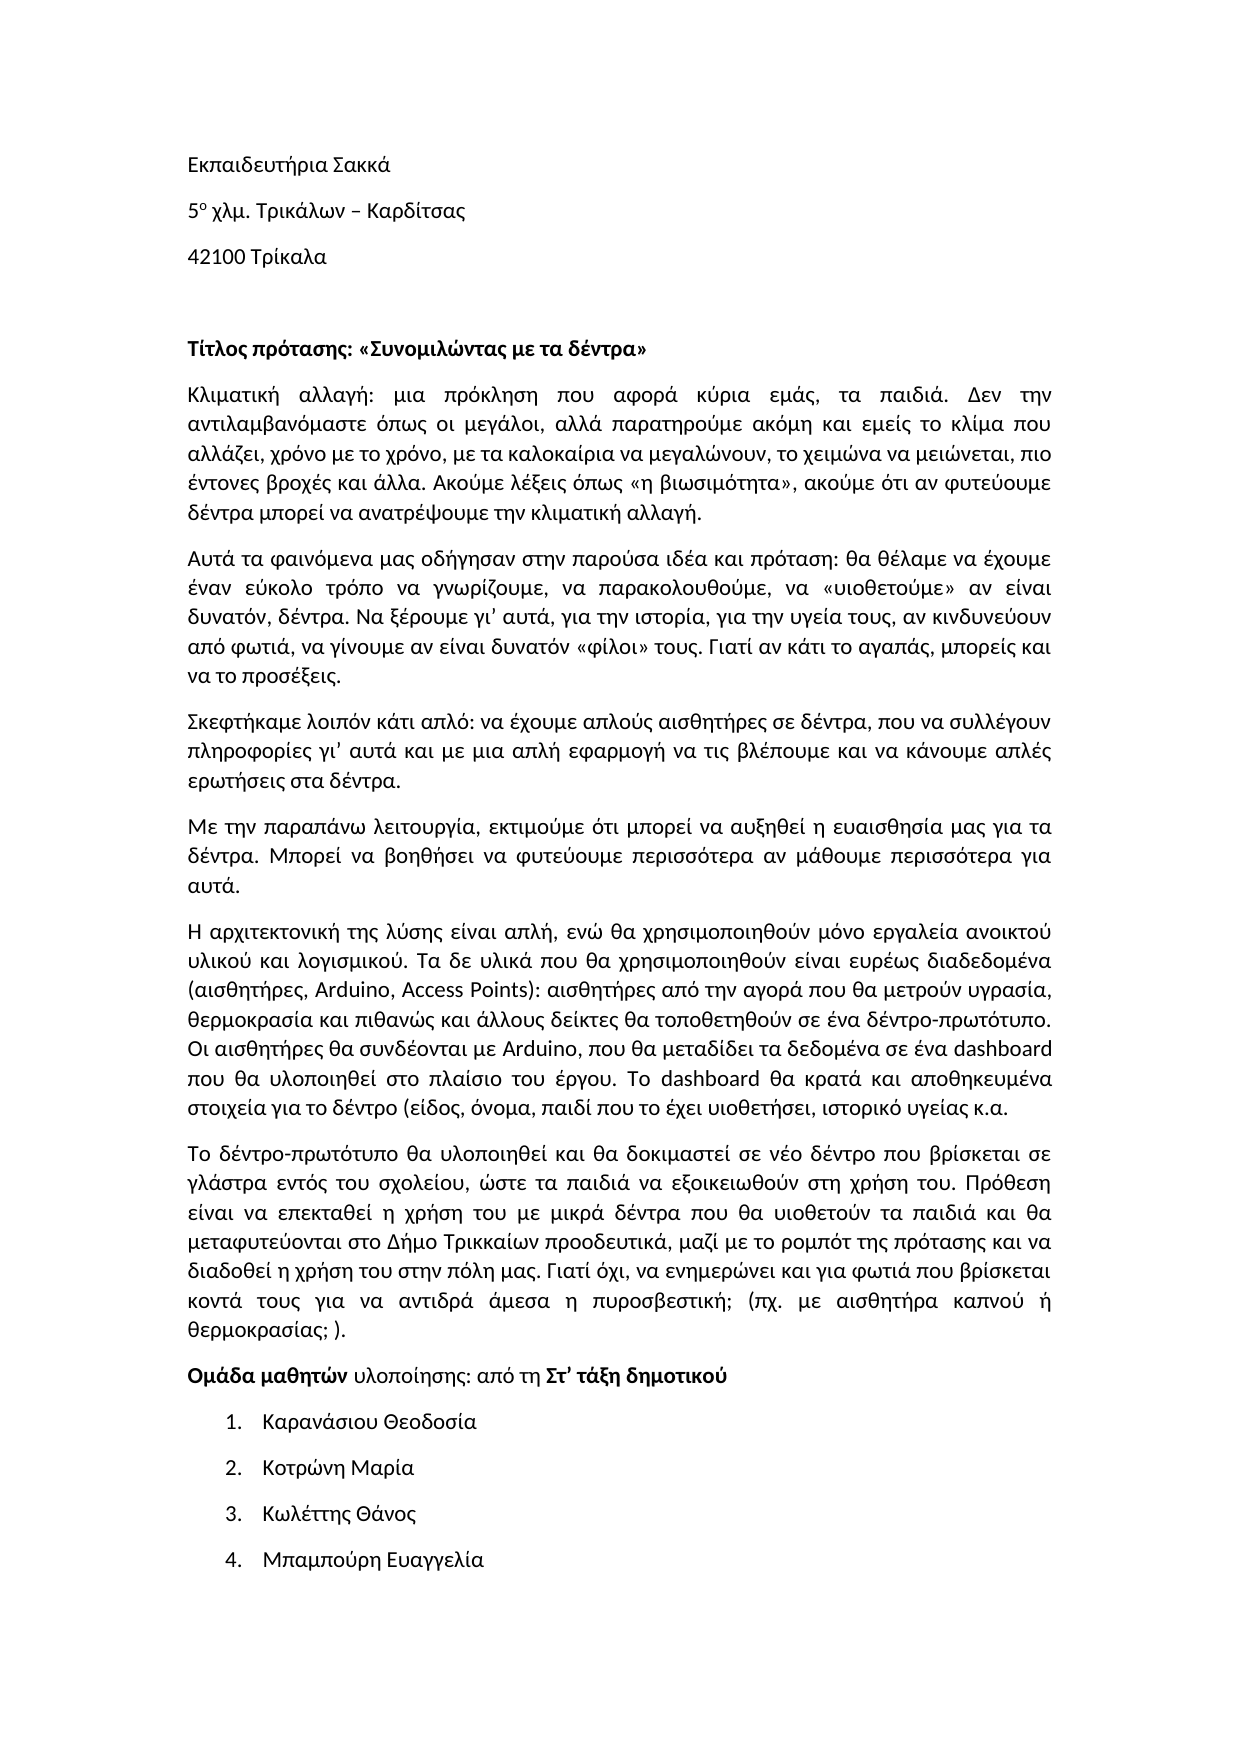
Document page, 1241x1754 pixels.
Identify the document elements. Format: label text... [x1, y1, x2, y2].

text Ομάδα μαθητών υλοποίησης: από τη Στ’ τάξη δημοτικού [187, 1361, 1053, 1389]
text Με την παραπάνω λειτουργία, εκτιμούμε ότι μπορεί να αυξηθεί η ευαισθησία μας για τα δέντρα. Μπορεί να βοηθήσει να φυτεύουμε περισσότερα αν μάθουμε περισσότερα για αυτά. [187, 812, 1053, 899]
text 42100 Τρίκαλα [187, 242, 1053, 270]
list Μπαμπούρη Ευαγγελία [225, 1546, 1053, 1574]
list Κοτρώνη Μαρία [225, 1453, 1053, 1482]
text Κλιματική αλλαγή: μια πρόκληση που αφορά κύρια εμάς, τα παιδιά. Δεν την αντιλαμβανόμαστε όπως οι μεγάλοι, αλλά παρατηρούμε ακόμη και εμείς το κλίμα που αλλάζει, χρόνο με το χρόνο, με τα καλοκαίρια να μεγαλώνουν, το χειμώνα να μειώνεται, πιο έντονες βροχές και άλλα. Ακούμε λέξεις όπως «η βιωσιμότητα», ακούμε ότι αν φυτεύουμε δέντρα μπορεί να ανατρέψουμε την κλιματική αλλαγή. [187, 380, 1053, 526]
text Σκεφτήκαμε λοιπόν κάτι απλό: να έχουμε απλούς αισθητήρες σε δέντρα, που να συλλέγουν πληροφορίες γι’ αυτά και με μια απλή εφαρμογή να τις βλέπουμε και να κάνουμε απλές ερωτήσεις στα δέντρα. [187, 707, 1053, 794]
text Η αρχιτεκτονική της λύσης είναι απλή, ενώ θα χρησιμοποιηθούν μόνο εργαλεία ανοικτού υλικού και λογισμικού. Τα δε υλικά που θα χρησιμοποιηθούν είναι ευρέως διαδεδομένα (αισθητήρες, Arduino, Access Points): αισθητήρες από την αγορά που θα μετρούν υγρασία, θερμοκρασία και πιθανώς και άλλους δείκτες θα τοποθετηθούν σε ένα δέντρο-πρωτότυπο. Οι αισθητήρες θα συνδέονται με Arduino, που θα μεταδίδει τα δεδομένα σε ένα dashboard που θα υλοποιηθεί στο πλαίσιο του έργου. Το dashboard θα κρατά και αποθηκευμένα στοιχεία για το δέντρο (είδος, όνομα, παιδί που το έχει υιοθετήσει, ιστορικό υγείας κ.α. [187, 917, 1053, 1121]
text Το δέντρο-πρωτότυπο θα υλοποιηθεί και θα δοκιμαστεί σε νέο δέντρο που βρίσκεται σε γλάστρα εντός του σχολείου, ώστε τα παιδιά να εξοικειωθούν στη χρήση του. Πρόθεση είναι να επεκταθεί η χρήση του με μικρά δέντρα που θα υιοθετούν τα παιδιά και θα μεταφυτεύονται στο Δήμο Τρικκαίων προοδευτικά, μαζί με το ρομπότ της πρότασης και να διαδοθεί η χρήση του στην πόλη μας. Γιατί όχι, να ενημερώνει και για φωτιά που βρίσκεται κοντά τους για να αντιδρά άμεσα η πυροσβεστική; (πχ. με αισθητήρα καπνού ή θερμοκρασίας; ). [187, 1139, 1053, 1343]
text Εκπαιδευτήρια Σακκά [187, 150, 1053, 178]
text Αυτά τα φαινόμενα μας οδήγησαν στην παρούσα ιδέα και πρόταση: θα θέλαμε να έχουμε έναν εύκολο τρόπο να γνωρίζουμε, να παρακολουθούμε, να «υιοθετούμε» αν είναι δυνατόν, δέντρα. Να ξέρουμε γι’ αυτά, για την ιστορία, για την υγεία τους, αν κινδυνεύουν από φωτιά, να γίνουμε αν είναι δυνατόν «φίλοι» τους. Γιατί αν κάτι το αγαπάς, μπορείς και να το προσέξεις. [187, 544, 1053, 689]
text Τίτλος πρότασης: «Συνομιλώντας με τα δέντρα» [187, 334, 1053, 362]
text 5ο χλμ. Τρικάλων – Καρδίτσας [187, 196, 1053, 224]
list Κωλέττης Θάνος [225, 1499, 1053, 1528]
list Καρανάσιου Θεοδοσία [225, 1407, 1053, 1436]
